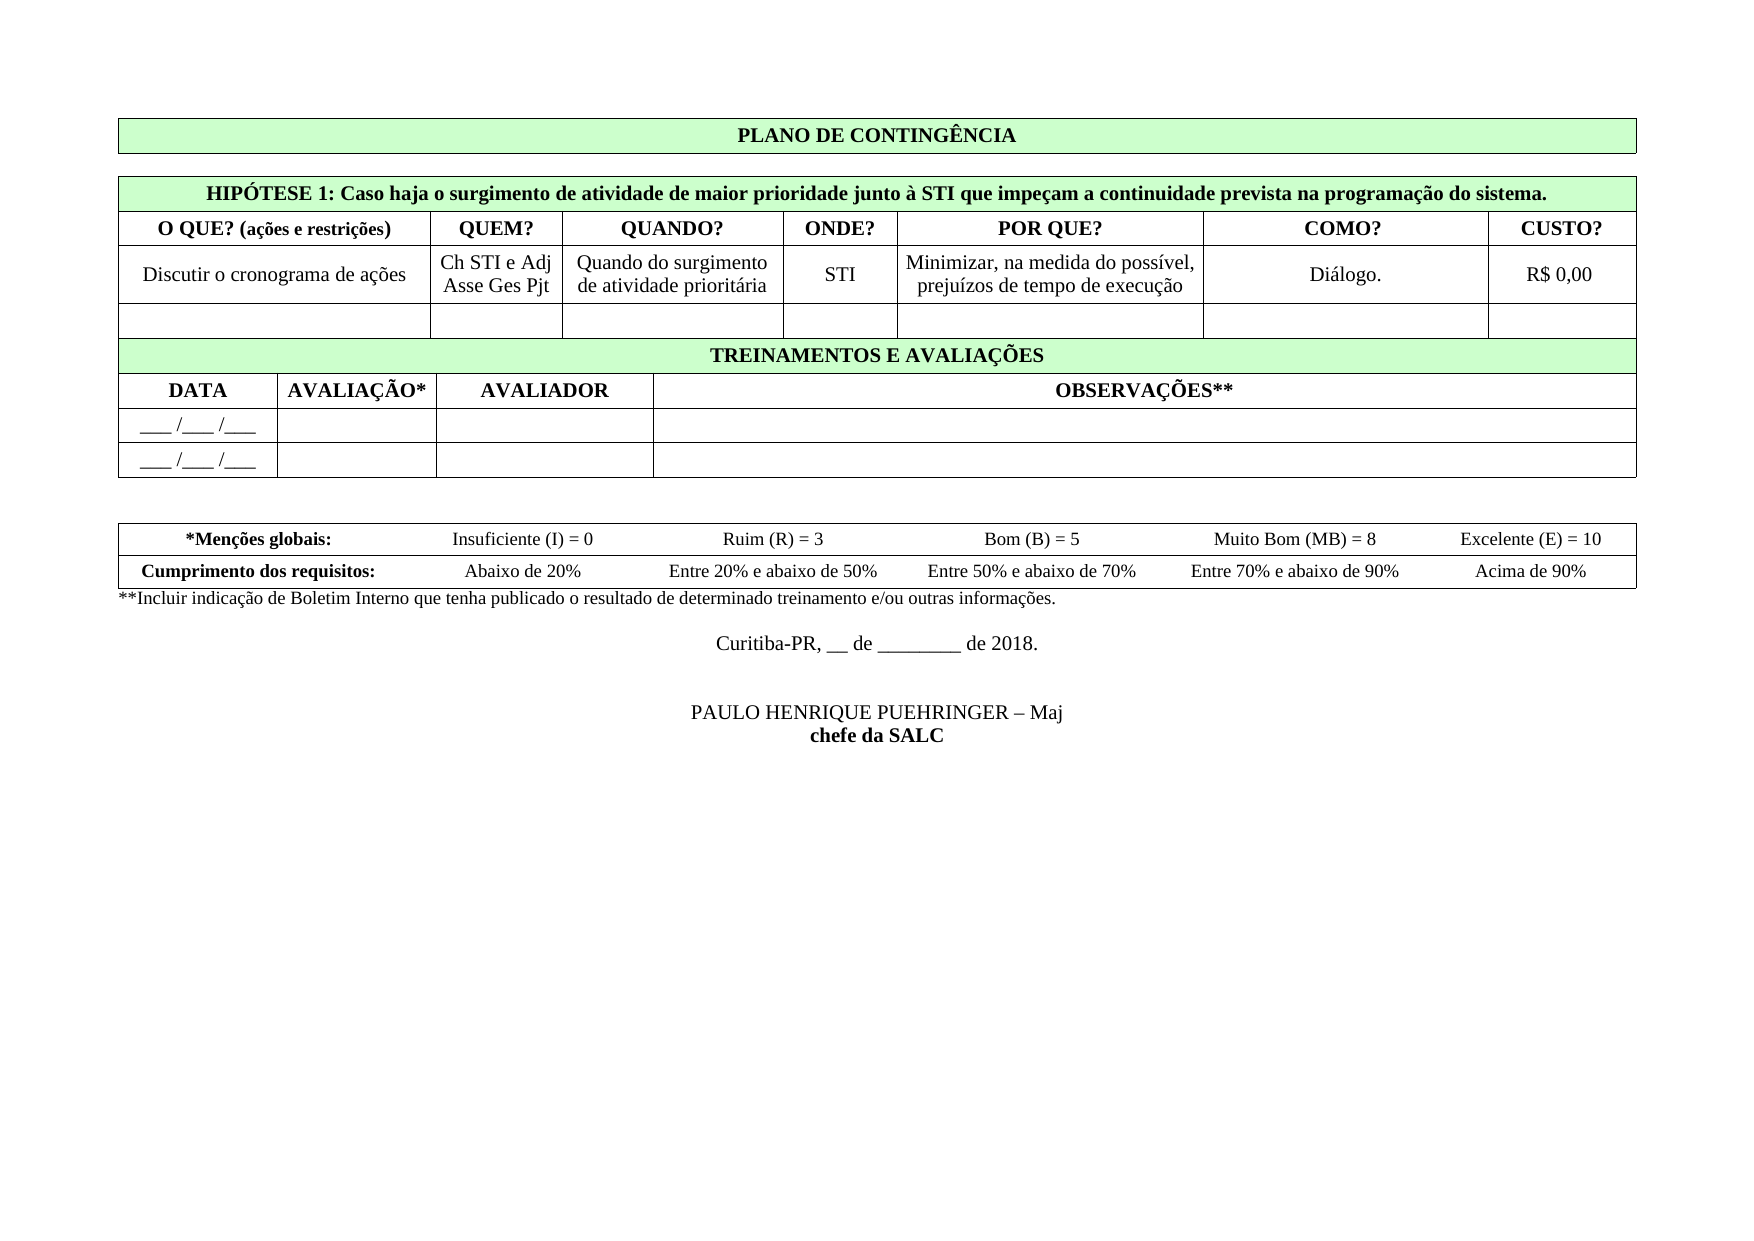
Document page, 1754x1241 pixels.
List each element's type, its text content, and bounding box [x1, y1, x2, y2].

table_cell Entre 50% e abaixo de 70% [900, 556, 1164, 588]
table_header Insuficiente (I) = 0 [399, 524, 647, 555]
table_header HIPÓTESE 1: Caso haja o surgimento de atividade de maior prioridade junto à STI que impeçam a continuidade prevista na programação do sistema. [119, 177, 1636, 211]
table_cell Acima de 90% [1426, 556, 1636, 588]
table_cell [431, 304, 562, 338]
table_cell AVALIAÇÃO* [278, 374, 436, 407]
table_cell [278, 443, 436, 477]
table_cell [563, 304, 783, 338]
table_cell DATA [119, 374, 277, 407]
table_cell AVALIADOR [437, 374, 653, 407]
table_cell [437, 443, 653, 477]
table_cell OBSERVAÇÕES** [654, 374, 1636, 407]
table_cell ONDE? [784, 212, 897, 245]
table_cell [1204, 304, 1488, 338]
table_header PLANO DE CONTINGÊNCIA [119, 119, 1636, 153]
table_cell ___ /___ /___ [119, 443, 277, 477]
text PAULO HENRIQUE PUEHRINGER – Maj [118, 701, 1636, 724]
table_cell [278, 409, 436, 442]
table_cell QUEM? [431, 212, 562, 245]
text **Incluir indicação de Boletim Interno que tenha publicado o resultado de determinado treinamento e/ou outras informações. [118, 589, 1636, 608]
table_header Excelente (E) = 10 [1426, 524, 1636, 555]
table_cell QUANDO? [563, 212, 783, 245]
table_cell Discutir o cronograma de ações [119, 246, 430, 303]
table_cell CUSTO? [1489, 212, 1636, 245]
table_cell Minimizar, na medida do possível, prejuízos de tempo de execução [898, 246, 1203, 303]
table_cell [119, 304, 430, 338]
table_cell Diálogo. [1204, 246, 1488, 303]
table_cell Entre 20% e abaixo de 50% [647, 556, 899, 588]
text chefe da SALC [118, 724, 1636, 747]
table_cell [784, 304, 897, 338]
table_cell [1489, 304, 1636, 338]
table_cell Cumprimento dos requisitos: [119, 556, 399, 588]
table_cell [654, 443, 1636, 477]
table_cell [437, 409, 653, 442]
table_header *Menções globais: [119, 524, 399, 555]
table_cell ___ /___ /___ [119, 409, 277, 442]
table_cell O QUE? (ações e restrições) [119, 212, 430, 245]
table_cell [654, 409, 1636, 442]
table_cell Abaixo de 20% [399, 556, 647, 588]
table_header Bom (B) = 5 [900, 524, 1164, 555]
table_cell [898, 304, 1203, 338]
table_cell COMO? [1204, 212, 1488, 245]
table_cell Quando do surgimento de atividade prioritária [563, 246, 783, 303]
table_header Ruim (R) = 3 [647, 524, 899, 555]
table_cell Entre 70% e abaixo de 90% [1164, 556, 1426, 588]
table_cell POR QUE? [898, 212, 1203, 245]
table_cell Ch STI e Adj Asse Ges Pjt [431, 246, 562, 303]
table_cell R$ 0,00 [1489, 246, 1636, 303]
table_cell STI [784, 246, 897, 303]
table_header Muito Bom (MB) = 8 [1164, 524, 1426, 555]
text Curitiba-PR, __ de ________ de 2018. [118, 632, 1636, 655]
table_header TREINAMENTOS E AVALIAÇÕES [119, 339, 1636, 373]
